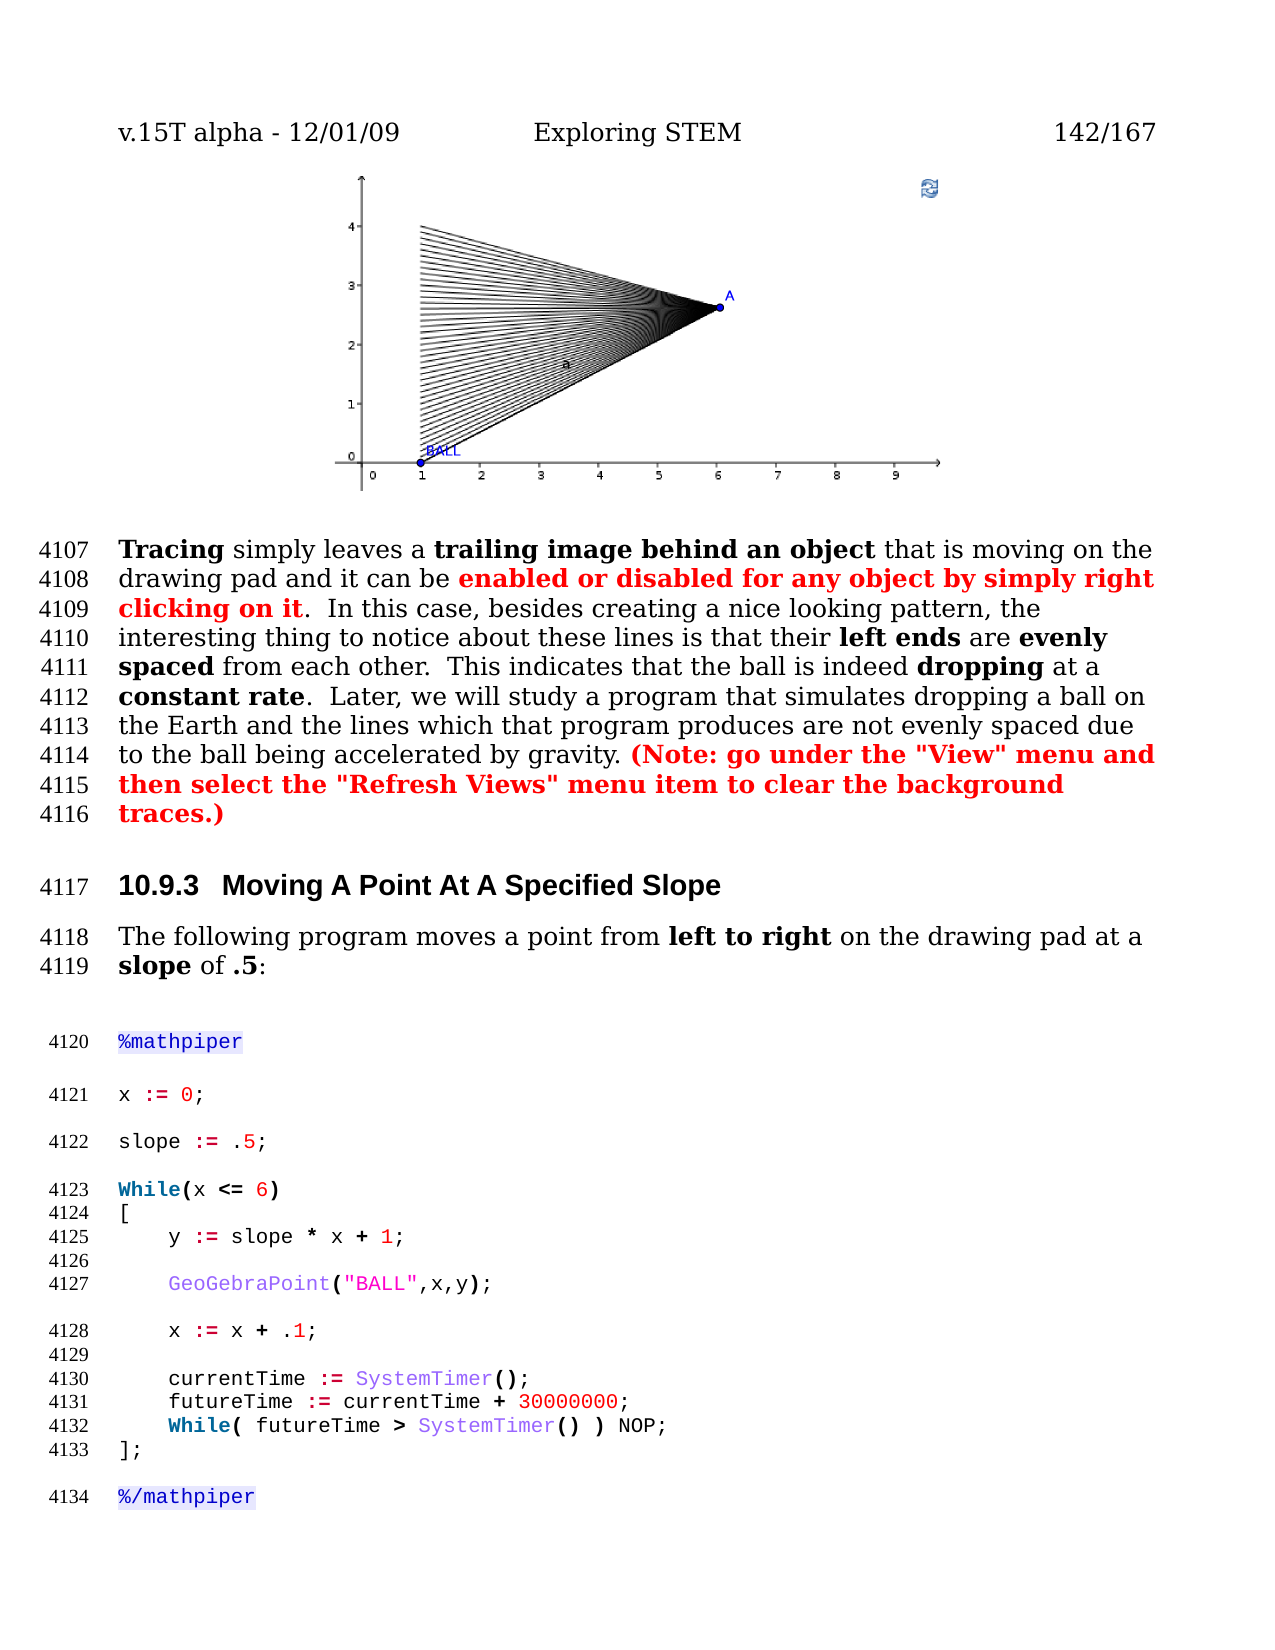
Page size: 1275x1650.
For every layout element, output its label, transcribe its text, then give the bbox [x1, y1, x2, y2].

picture [334, 176, 941, 491]
text futureTime := currentTime + 30000000; [118, 1391, 1157, 1415]
text currentTime := SystemTimer(); [118, 1368, 1157, 1391]
text [ [118, 1202, 1157, 1226]
text x := x + .1; [118, 1321, 1157, 1344]
text %mathpiper [118, 1031, 1157, 1054]
text slope := .5; [118, 1131, 1157, 1155]
text %/mathpiper [118, 1486, 1157, 1510]
text x := 0; [118, 1084, 1157, 1108]
subtitle Moving A Point At A Specified Slope [118, 867, 1157, 901]
text y := slope * x + 1; [118, 1226, 1157, 1249]
text While( futureTime > SystemTimer() ) NOP; [118, 1415, 1157, 1439]
text ]; [118, 1439, 1157, 1462]
text The following program moves a point from left to right on the drawing pad at a slope of .5: [118, 922, 1157, 981]
text While(x <= 6) [118, 1179, 1157, 1202]
text Tracing simply leaves a trailing image behind an object that is moving on the drawing pad and it can be enabled or disabled for any object by simply right clicking on it. In this case, besides creating a nice looking pattern, the interesting thing to notice about these lines is that their left ends are evenly spaced from each other. This indicates that the ball is indeed dropping at a constant rate. Later, we will study a program that simulates dropping a ball on the Earth and the lines which that program produces are not evenly spaced due to the ball being accelerated by gravity. (Note: go under the "View" menu and then select the "Refresh Views" menu item to clear the background traces.) [118, 535, 1157, 828]
text GeoGebraPoint("BALL",x,y); [118, 1273, 1157, 1297]
